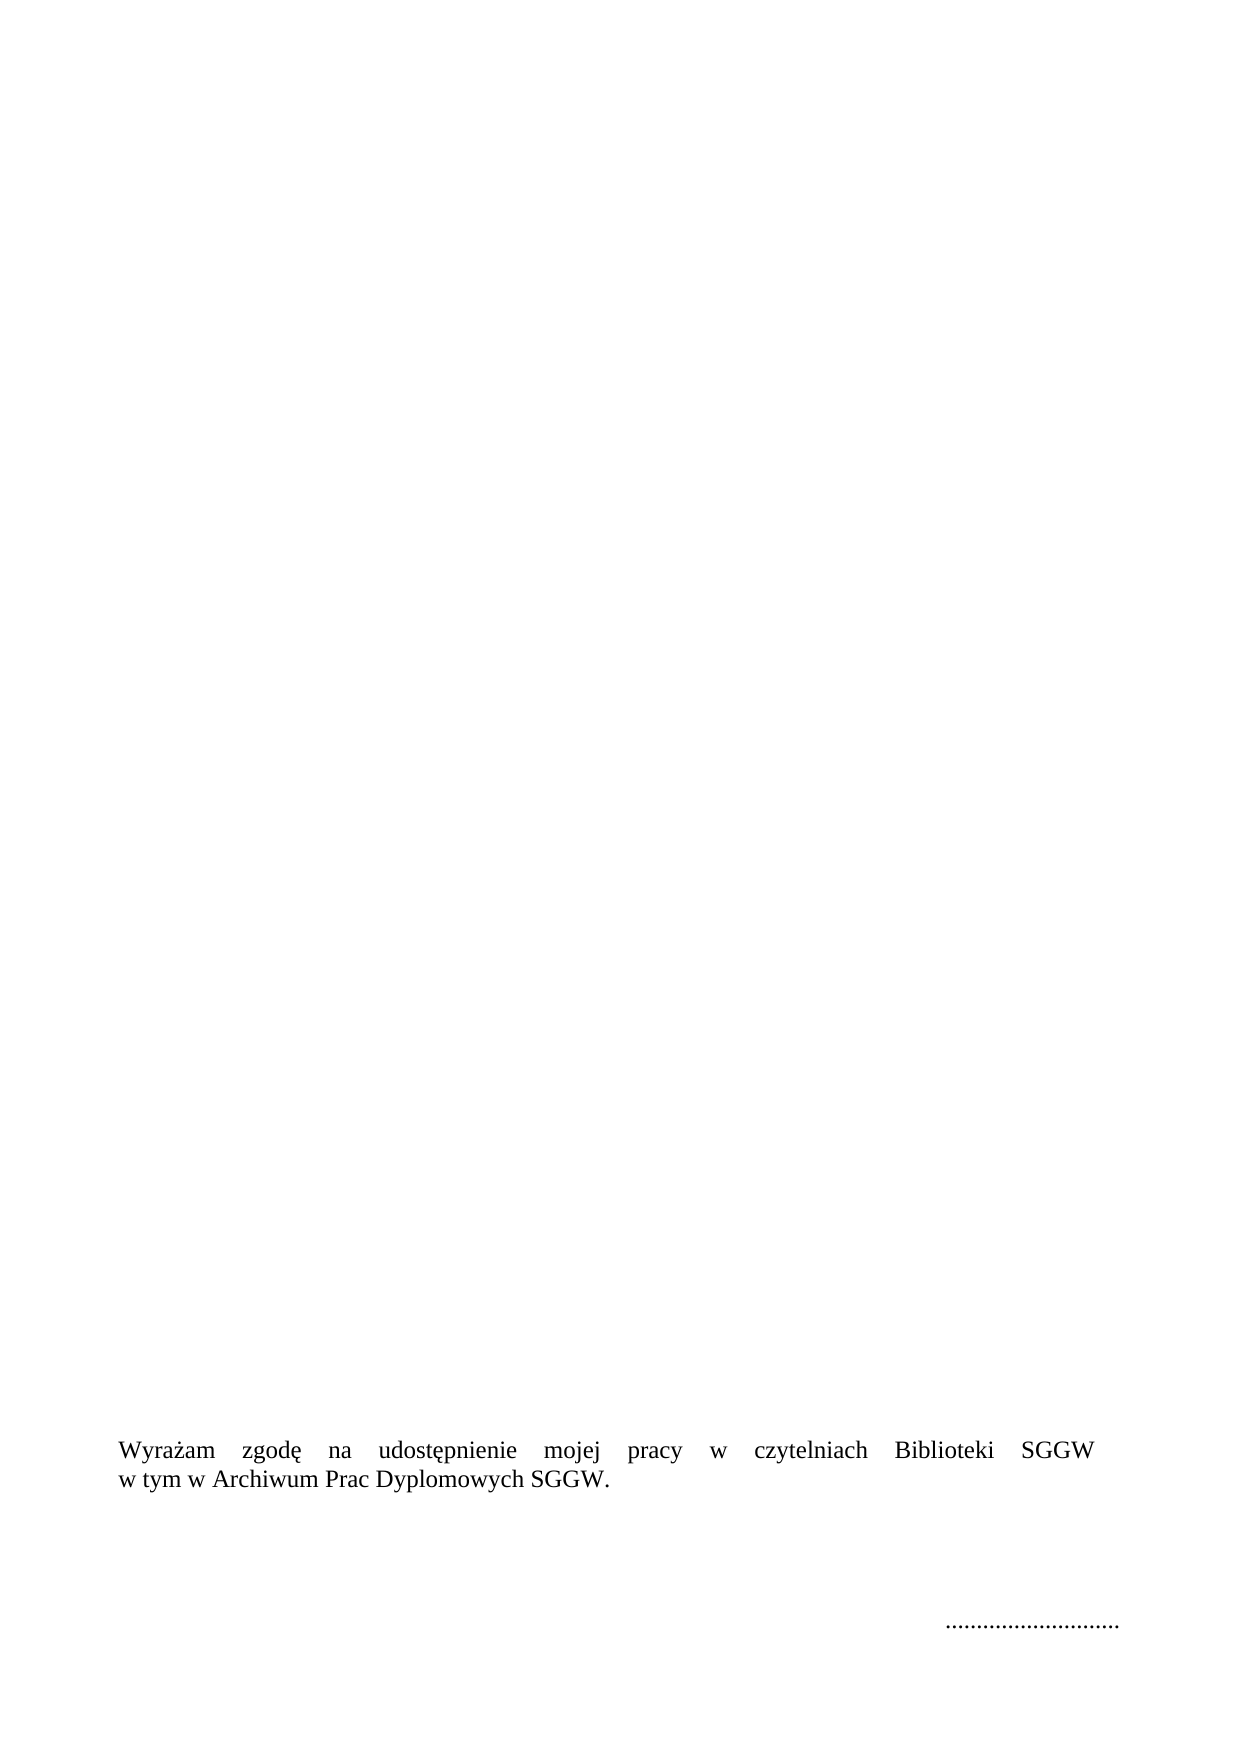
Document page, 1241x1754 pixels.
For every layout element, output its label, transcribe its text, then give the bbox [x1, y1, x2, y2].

text Wyrażam zgodę na udostępnienie mojej pracy w czytelniach Biblioteki SGGW w tym w Archiwum Prac Dyplomowych SGGW. [118, 1435, 1122, 1493]
text ............................ [118, 1605, 1122, 1633]
